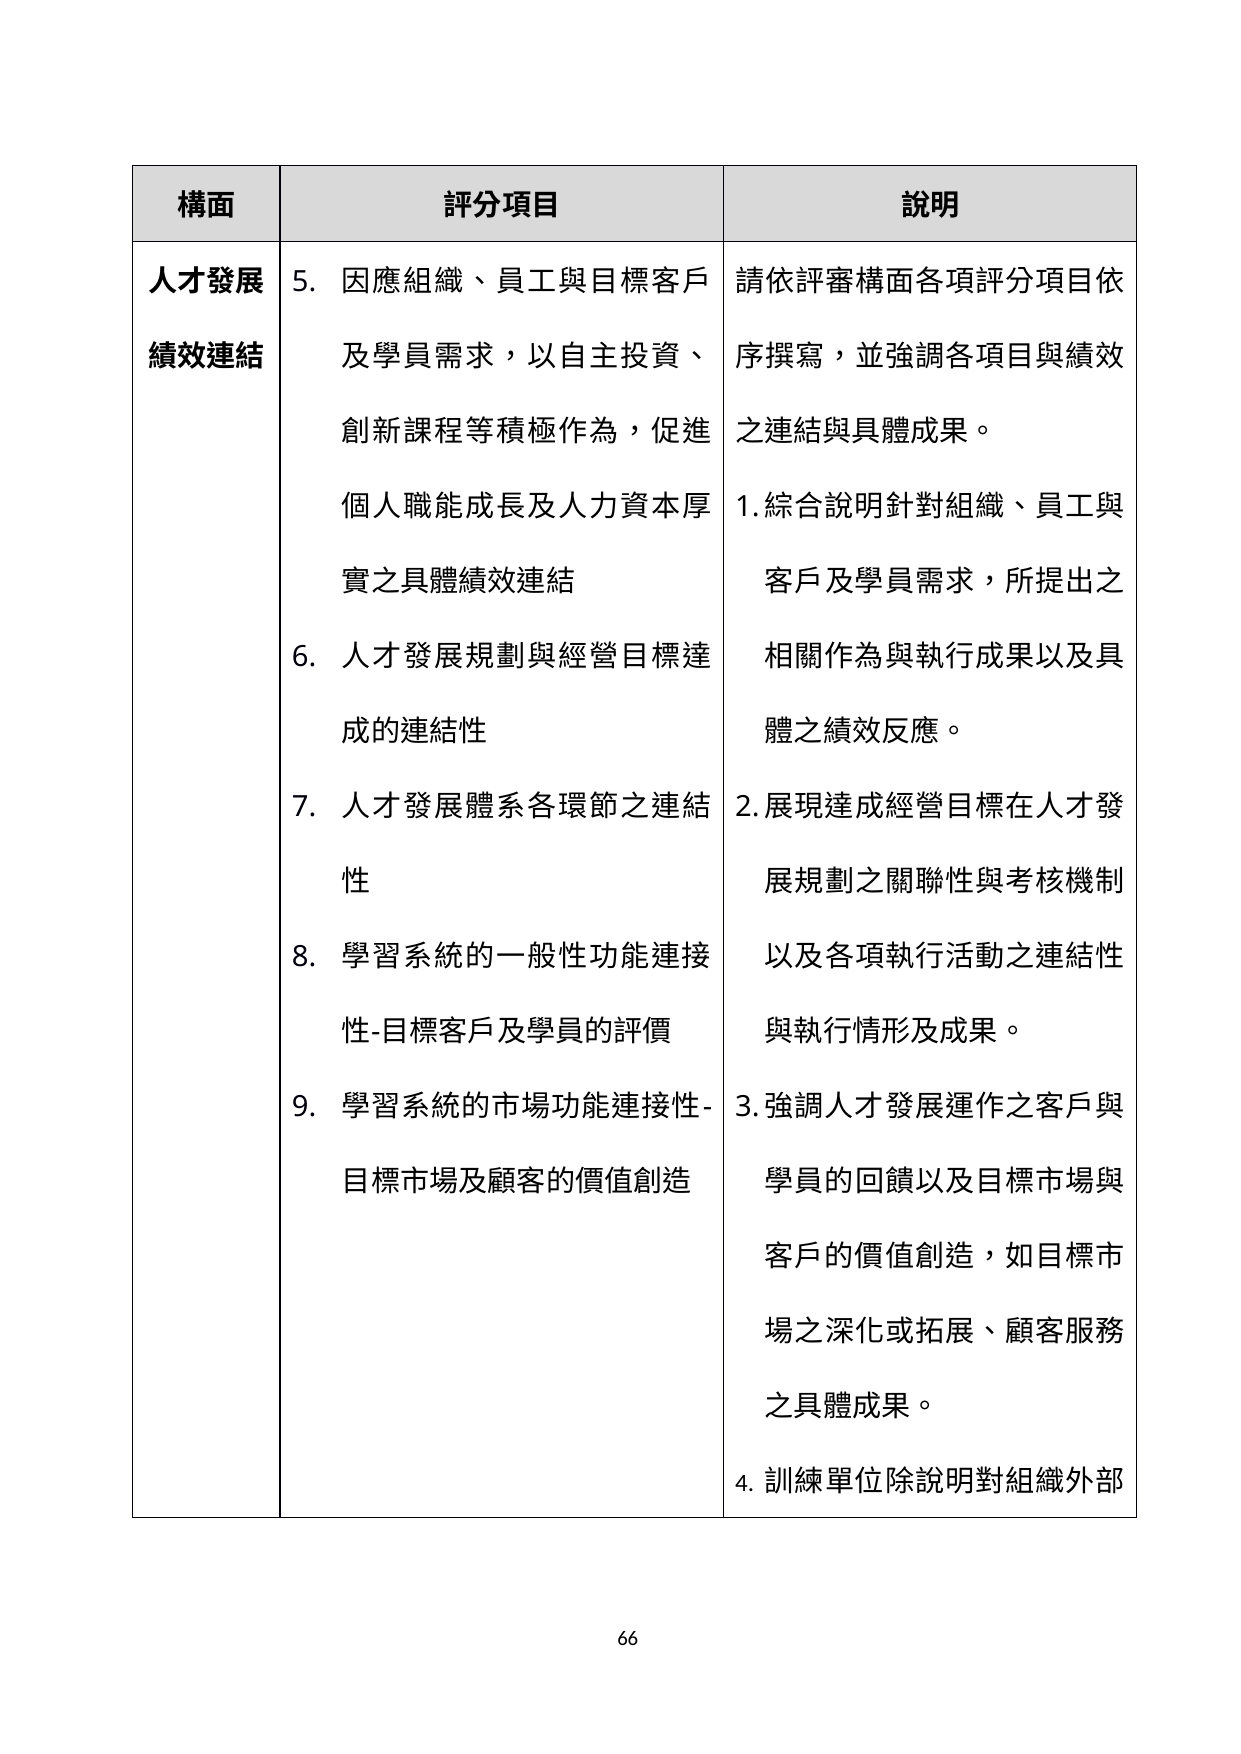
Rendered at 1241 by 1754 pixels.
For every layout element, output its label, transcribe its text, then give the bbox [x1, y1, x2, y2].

table_cell 請依評審構面各項評分項目依序撰寫，並強調各項目與績效之連結與具體成果。 綜合說明針對組織、員工與客戶及學員需求，所提出之相關作為與執行成果以及具體之績效反應。 展現達成經營目標在人才發展規劃之關聯性與考核機制以及各項執行活動之連結性與執行情形及成果。 強調人才發展運作之客戶與學員的回饋以及目標市場與客戶的價值創造，如目標市場之深化或拓展、顧客服務之具體成果。 訓練單位除說明對組織外部 [724, 242, 1136, 1517]
table_cell 人才發展績效連結 [133, 242, 279, 1517]
table_cell 因應組織、員工與目標客戶及學員需求，以自主投資、創新課程等積極作為，促進個人職能成長及人力資本厚實之具體績效連結 人才發展規劃與經營目標達成的連結性 人才發展體系各環節之連結性 學習系統的一般性功能連接性-目標客戶及學員的評價 學習系統的市場功能連接性-目標市場及顧客的價值創造 [281, 242, 723, 1517]
table_header 說明 [724, 166, 1136, 241]
table_header 評分項目 [281, 166, 723, 241]
table_header 構面 [133, 166, 279, 241]
